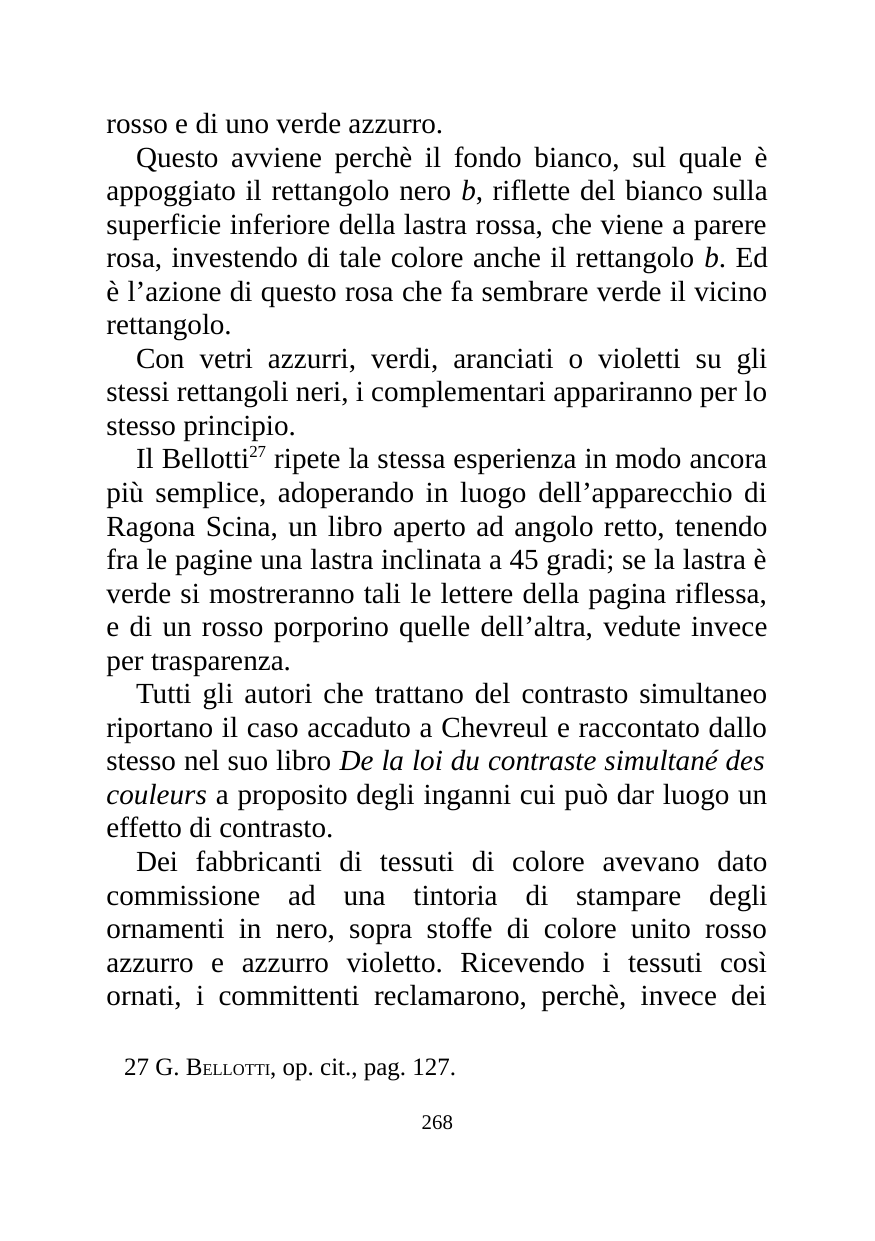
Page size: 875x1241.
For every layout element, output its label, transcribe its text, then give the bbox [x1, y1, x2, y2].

text Il Bellotti ripete la stessa esperienza in modo ancora più semplice, adoperando in luogo dell’apparecchio di Ragona Scina, un libro aperto ad angolo retto, tenendo fra le pagine una lastra inclinata a 45 gradi; se la lastra è verde si mostreranno tali le lettere della pagina riflessa, e di un rosso porporino quelle dell’altra, vedute invece per trasparenza. [106, 442, 768, 676]
text Dei fabbricanti di tessuti di colore avevano dato commissione ad una tintoria di stampare degli ornamenti in nero, sopra stoffe di colore unito rosso azzurro e azzurro violetto. Ricevendo i tessuti così ornati, i committenti reclamarono, perchè, invece dei [106, 844, 768, 1012]
text Con vetri azzurri, verdi, aranciati o violetti su gli stessi rettangoli neri, i complementari appariranno per lo stesso principio. [106, 341, 768, 442]
text Questo avviene perchè il fondo bianco, sul quale è appoggiato il rettangolo nero b, riflette del bianco sulla superficie inferiore della lastra rossa, che viene a parere rosa, investendo di tale colore anche il rettangolo b. Ed è l’azione di questo rosa che fa sembrare verde il vicino rettangolo. [106, 140, 768, 341]
text G. Bellotti, op. cit., pag. 127. [106, 1052, 768, 1080]
text rosso e di uno verde azzurro. [106, 106, 768, 140]
text Tutti gli autori che trattano del contrasto simultaneo riportano il caso accaduto a Chevreul e raccontato dallo stesso nel suo libro De la loi du contraste simultané des couleurs a proposito degli inganni cui può dar luogo un effetto di contrasto. [106, 676, 768, 844]
